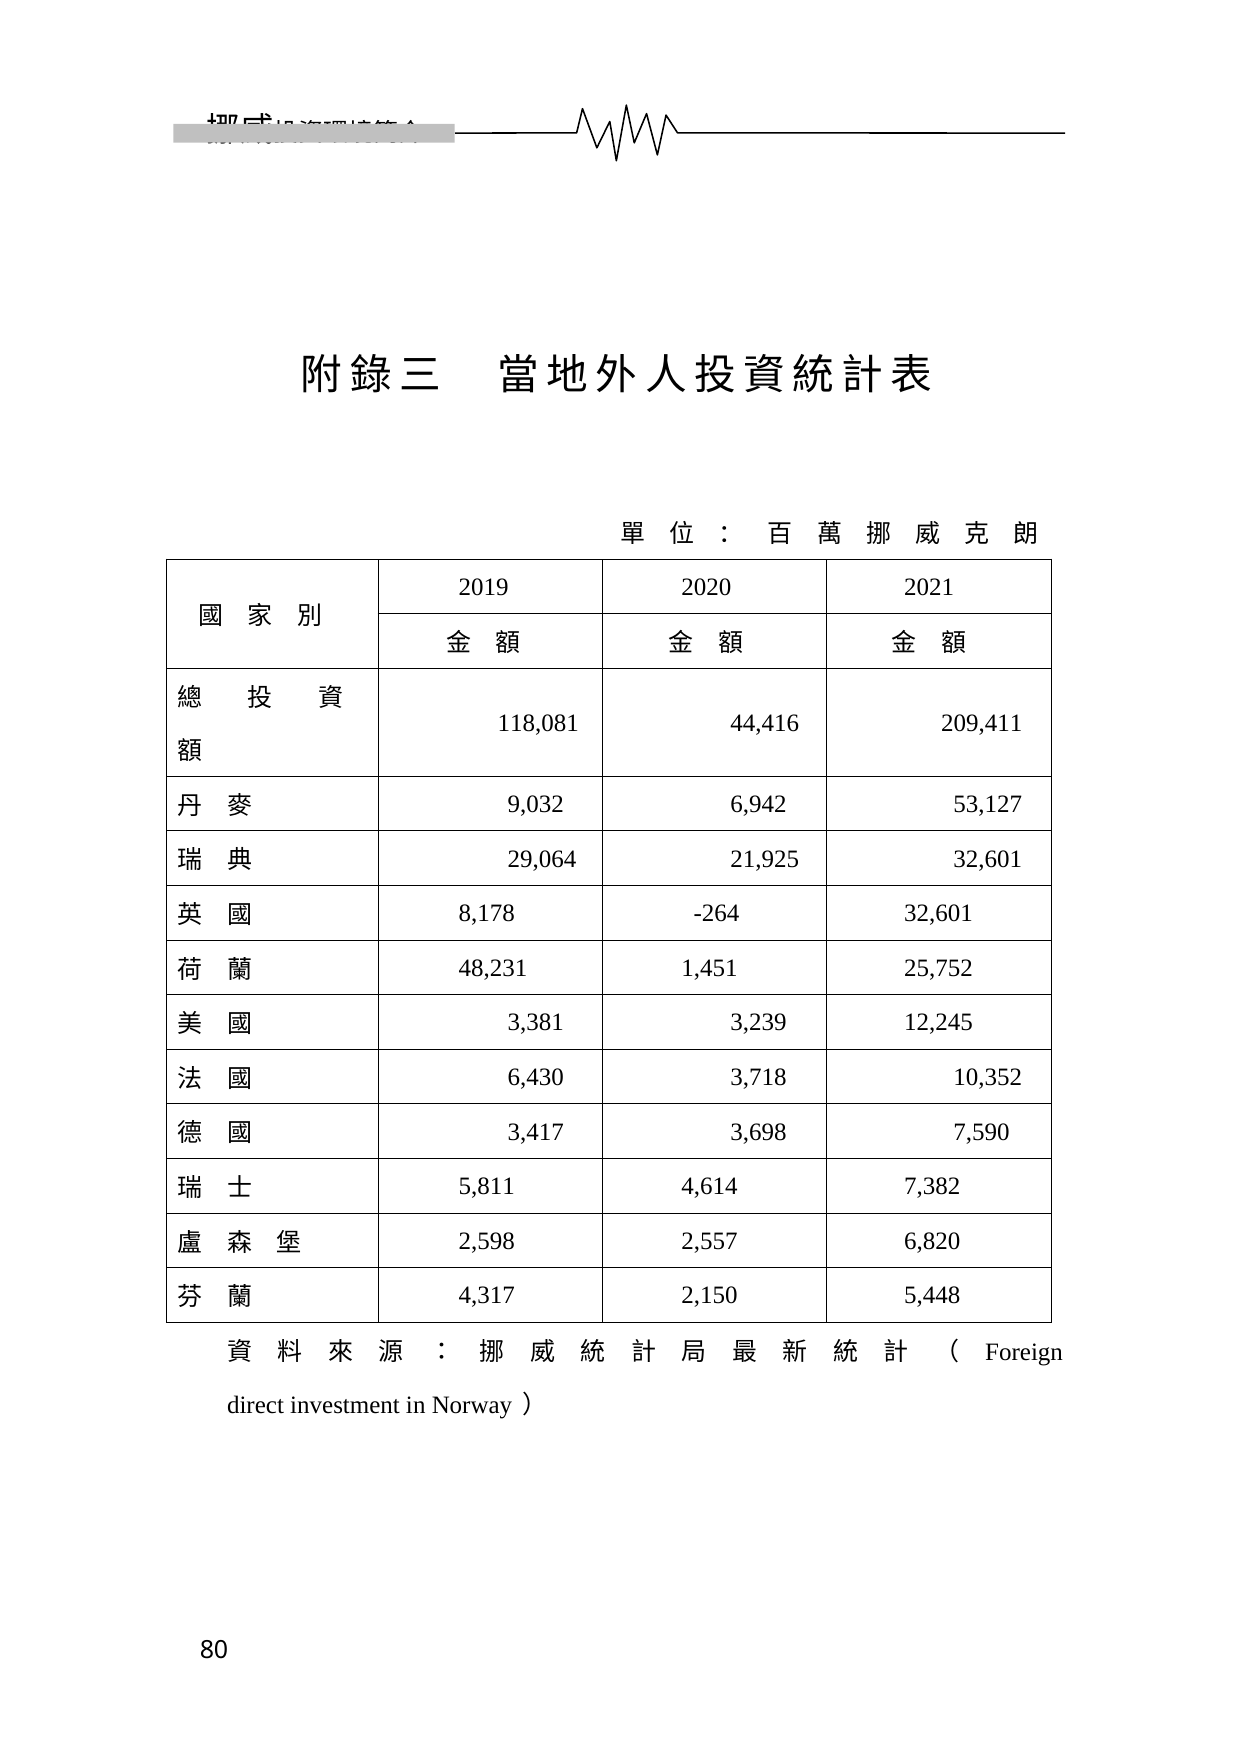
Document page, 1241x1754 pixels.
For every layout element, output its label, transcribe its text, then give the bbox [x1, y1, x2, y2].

table_cell 荷蘭 [167, 941, 378, 994]
table_cell 209,411 [827, 669, 1051, 776]
table_header 2021 [827, 560, 1051, 613]
table_cell 盧森堡 [167, 1214, 378, 1267]
table_cell 8,178 [379, 886, 602, 939]
table_cell 6,430 [379, 1050, 602, 1103]
table_cell 3,239 [603, 995, 826, 1049]
table_cell 芬蘭 [167, 1268, 378, 1322]
table_cell 25,752 [827, 941, 1051, 994]
table_cell 12,245 [827, 995, 1051, 1049]
table_cell 118,081 [379, 669, 602, 776]
table_cell 英國 [167, 886, 378, 939]
table_header 國家別 [167, 560, 378, 668]
table_header 2019 [379, 560, 602, 613]
table_cell 美國 [167, 995, 378, 1049]
table_cell 4,614 [603, 1159, 826, 1212]
table_cell 5,448 [827, 1268, 1051, 1322]
table_cell 瑞典 [167, 831, 378, 885]
table_cell 總投資額 [167, 669, 378, 776]
table_cell 2,598 [379, 1214, 602, 1267]
table_cell 10,352 [827, 1050, 1051, 1103]
text 附錄三 當地外人投資統計表 [178, 317, 1063, 424]
table_cell 32,601 [827, 886, 1051, 939]
table_cell 3,698 [603, 1104, 826, 1158]
table_cell 金額 [379, 614, 602, 668]
table_cell 丹麥 [167, 777, 378, 830]
table_cell 德國 [167, 1104, 378, 1158]
text 資料來源：挪威統計局最新統計（Foreign direct investment in Norway） [219, 1323, 1063, 1430]
text 單位：百萬挪威克朗 [219, 505, 1063, 558]
table_cell 瑞士 [167, 1159, 378, 1212]
table_cell 1,451 [603, 941, 826, 994]
table_cell 2,557 [603, 1214, 826, 1267]
table_cell 6,820 [827, 1214, 1051, 1267]
table_cell 53,127 [827, 777, 1051, 830]
table_cell 7,590 [827, 1104, 1051, 1158]
table_cell 3,417 [379, 1104, 602, 1158]
table_cell 2,150 [603, 1268, 826, 1322]
table_cell 金額 [827, 614, 1051, 668]
table_cell 5,811 [379, 1159, 602, 1212]
table_cell 9,032 [379, 777, 602, 830]
table_cell 48,231 [379, 941, 602, 994]
table_cell 44,416 [603, 669, 826, 776]
table_cell 7,382 [827, 1159, 1051, 1212]
table_cell -264 [603, 886, 826, 939]
table_cell 6,942 [603, 777, 826, 830]
table_cell 32,601 [827, 831, 1051, 885]
table_cell 金額 [603, 614, 826, 668]
table_cell 4,317 [379, 1268, 602, 1322]
table_cell 29,064 [379, 831, 602, 885]
table_header 2020 [603, 560, 826, 613]
table_cell 3,718 [603, 1050, 826, 1103]
table_cell 法國 [167, 1050, 378, 1103]
table_cell 21,925 [603, 831, 826, 885]
table_cell 3,381 [379, 995, 602, 1049]
